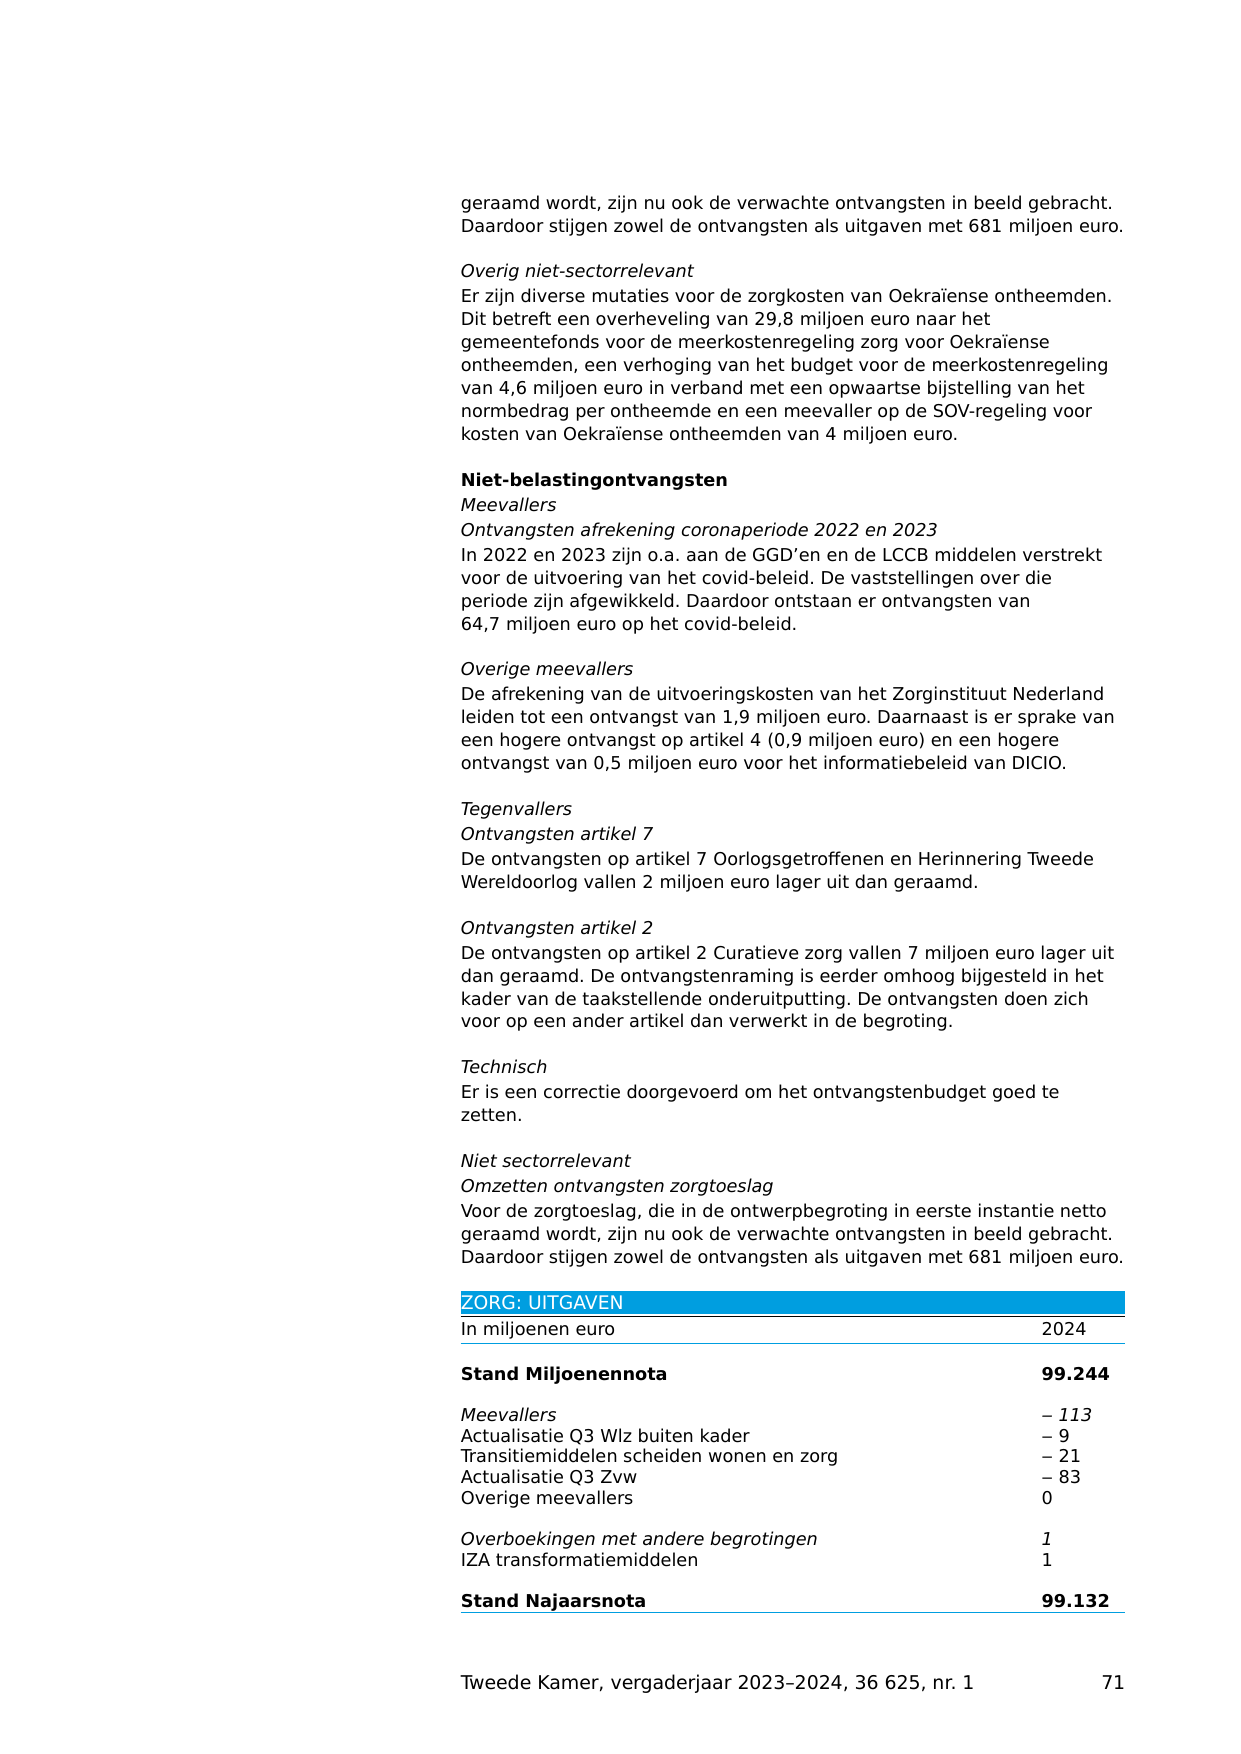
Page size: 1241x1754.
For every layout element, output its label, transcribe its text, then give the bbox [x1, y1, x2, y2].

table_cell [1039, 1385, 1125, 1405]
table_cell Stand Najaarsnota [461, 1591, 1038, 1611]
text De ontvangsten op artikel 2 Curatieve zorg vallen 7 miljoen euro lager uit dan geraamd. De ontvangstenraming is eerder omhoog bijgesteld in het kader van de taakstellende onderuitputting. De ontvangsten doen zich voor op een ander artikel dan verwerkt in de begroting. [461, 941, 1125, 1032]
table_cell 0 [1039, 1488, 1125, 1508]
text geraamd wordt, zijn nu ook de verwachte ontvangsten in beeld gebracht. Daardoor stijgen zowel de ontvangsten als uitgaven met 681 miljoen euro. [461, 191, 1125, 237]
table_cell Meevallers [461, 1405, 1038, 1426]
table_cell 1 [1039, 1550, 1125, 1570]
table_cell Actualisatie Q3 Wlz buiten kader [461, 1426, 1038, 1446]
text Niet-belastingontvangsten [461, 468, 1125, 491]
text Tegenvallers [461, 797, 1125, 820]
text Meevallers [461, 493, 1125, 516]
text Ontvangsten artikel 2 [461, 916, 1125, 939]
table_cell Stand Miljoenennota [461, 1364, 1038, 1384]
text Er zijn diverse mutaties voor de zorgkosten van Oekraïense ontheemden. Dit betreft een overheveling van 29,8 miljoen euro naar het gemeentefonds voor de meerkostenregeling zorg voor Oekraïense ontheemden, een verhoging van het budget voor de meerkostenregeling van 4,6 miljoen euro in verband met een opwaartse bijstelling van het normbedrag per ontheemde en een meevaller op de SOV-regeling voor kosten van Oekraïense ontheemden van 4 miljoen euro. [461, 284, 1125, 445]
table_cell [1039, 1570, 1125, 1591]
table_cell [461, 1385, 1038, 1405]
text In 2022 en 2023 zijn o.a. aan de GGD’en en de LCCB middelen verstrekt voor de uitvoering van het covid-beleid. De vaststellingen over die periode zijn afgewikkeld. Daardoor ontstaan er ontvangsten van 64,7 miljoen euro op het covid-beleid. [461, 543, 1125, 634]
table_cell Actualisatie Q3 Zvw [461, 1467, 1038, 1488]
table_cell Overboekingen met andere begrotingen [461, 1529, 1038, 1549]
table_cell [1039, 1344, 1125, 1364]
text Overig niet-sectorrelevant [461, 259, 1125, 282]
text Overige meevallers [461, 657, 1125, 680]
table_cell [461, 1570, 1038, 1591]
table_cell [461, 1344, 1038, 1364]
table_cell ‒ 83 [1039, 1467, 1125, 1488]
text Technisch [461, 1055, 1125, 1078]
table_cell ‒ 113 [1039, 1405, 1125, 1426]
table_cell [1039, 1508, 1125, 1529]
table_cell IZA transformatiemiddelen [461, 1550, 1038, 1570]
text Er is een correctie doorgevoerd om het ontvangstenbudget goed te zetten. [461, 1080, 1125, 1126]
table_cell Overige meevallers [461, 1488, 1038, 1508]
table_cell 99.132 [1039, 1591, 1125, 1611]
text Niet sectorrelevant [461, 1149, 1125, 1172]
text Ontvangsten afrekening coronaperiode 2022 en 2023 [461, 518, 1125, 541]
table_cell 2024 [1039, 1317, 1125, 1343]
text Omzetten ontvangsten zorgtoeslag [461, 1174, 1125, 1197]
table_cell ‒ 21 [1039, 1446, 1125, 1467]
table_cell 99.244 [1039, 1364, 1125, 1384]
text Ontvangsten artikel 7 [461, 822, 1125, 845]
table_cell [461, 1508, 1038, 1529]
table_cell 1 [1039, 1529, 1125, 1549]
table_cell Transitiemiddelen scheiden wonen en zorg [461, 1446, 1038, 1467]
text Voor de zorgtoeslag, die in de ontwerpbegroting in eerste instantie netto geraamd wordt, zijn nu ook de verwachte ontvangsten in beeld gebracht. Daardoor stijgen zowel de ontvangsten als uitgaven met 681 miljoen euro. [461, 1199, 1125, 1268]
text De afrekening van de uitvoeringskosten van het Zorginstituut Nederland leiden tot een ontvangst van 1,9 miljoen euro. Daarnaast is er sprake van een hogere ontvangst op artikel 4 (0,9 miljoen euro) en een hogere ontvangst van 0,5 miljoen euro voor het informatiebeleid van DICIO. [461, 682, 1125, 774]
table_cell In miljoenen euro [461, 1317, 1038, 1343]
text De ontvangsten op artikel 7 Oorlogsgetroffenen en Herinnering Tweede Wereldoorlog vallen 2 miljoen euro lager uit dan geraamd. [461, 847, 1125, 893]
table_cell ‒ 9 [1039, 1426, 1125, 1446]
